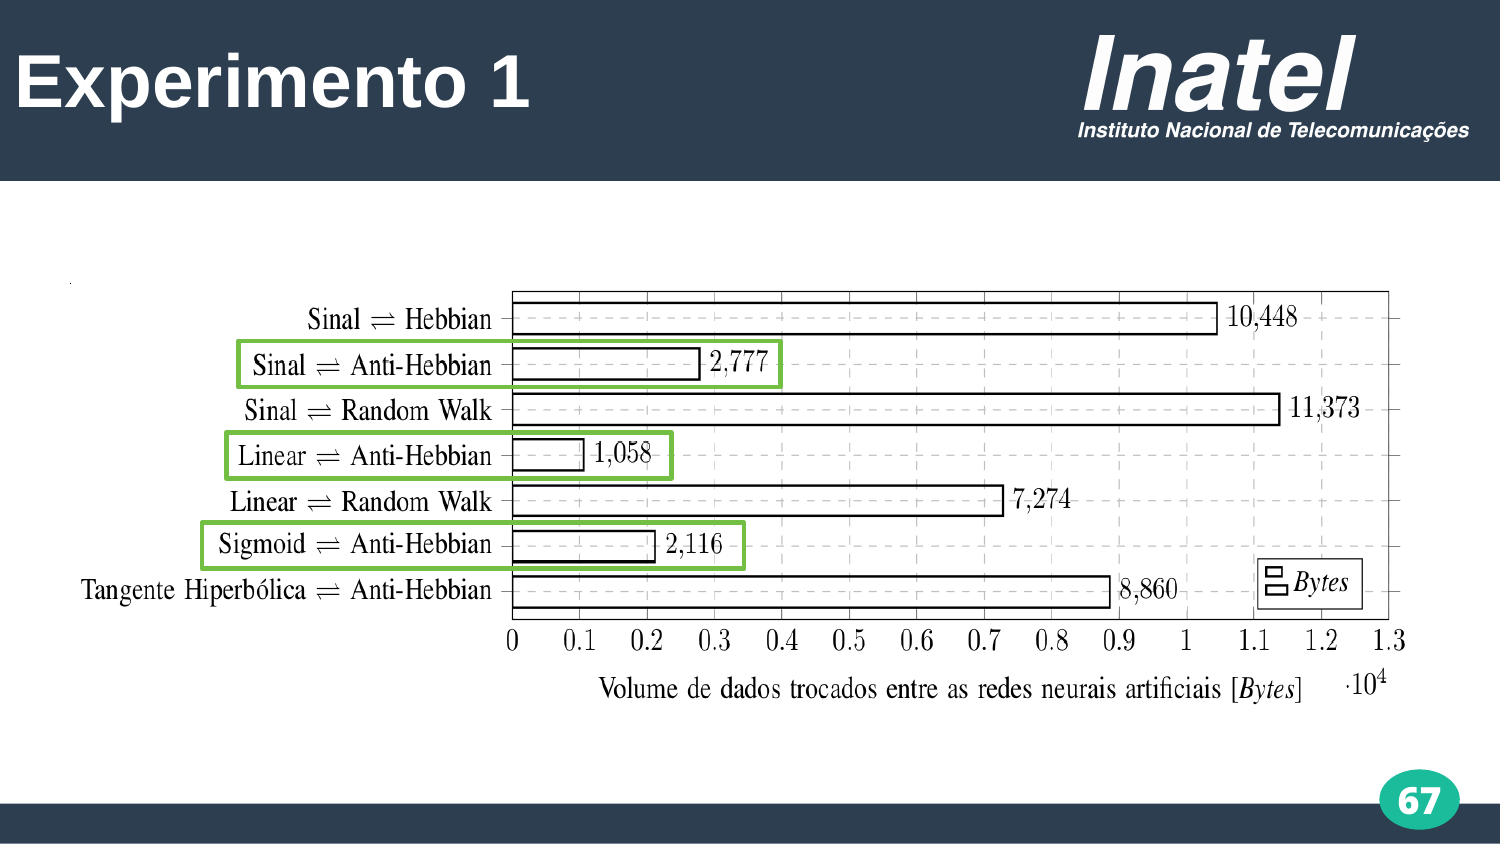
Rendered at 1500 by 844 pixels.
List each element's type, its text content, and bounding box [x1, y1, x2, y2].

picture [70, 283, 1424, 722]
text_box Experimento 1 [0, 27, 1063, 136]
picture [1078, 35, 1469, 142]
